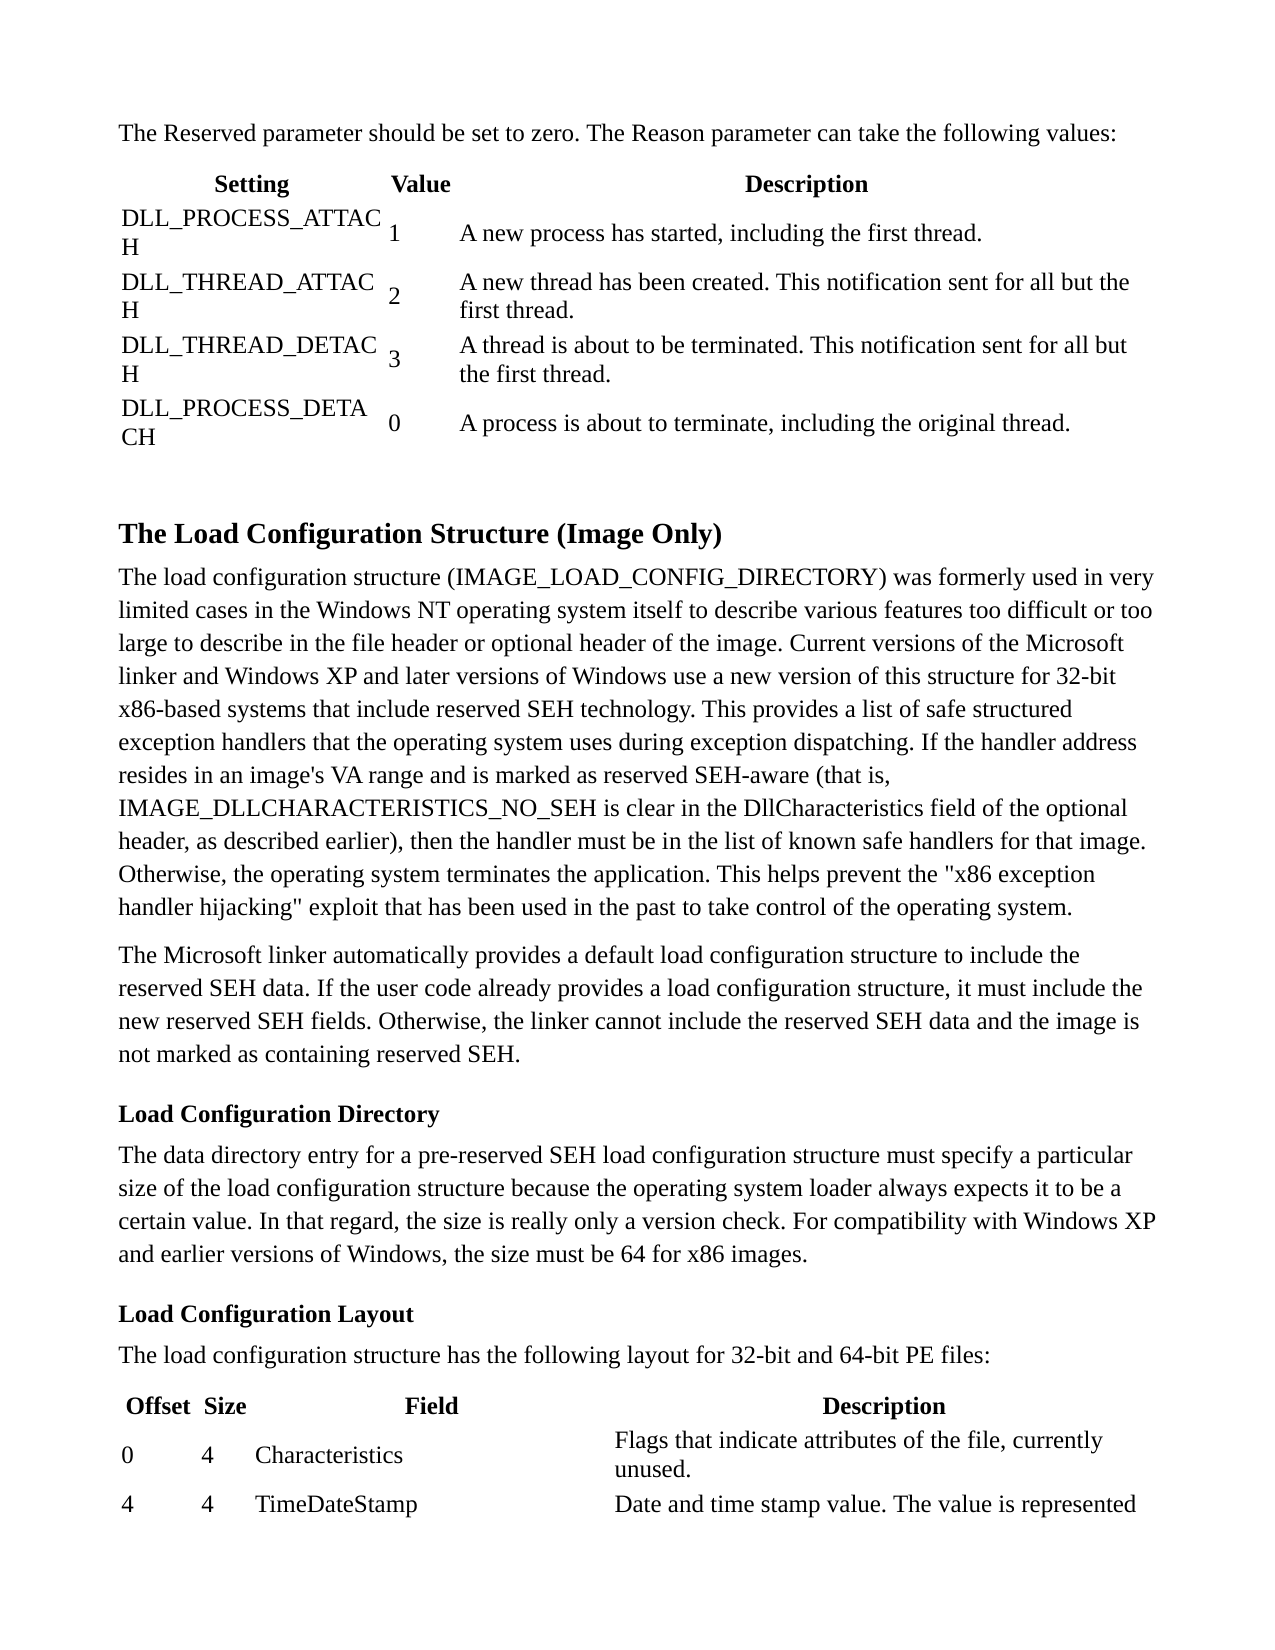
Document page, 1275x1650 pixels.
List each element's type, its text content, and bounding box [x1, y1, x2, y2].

table_header Value [385, 166, 456, 200]
table_cell 0 [118, 1423, 198, 1486]
table_cell 1 [385, 200, 456, 264]
text The data directory entry for a pre-reserved SEH load configuration structure must specify a particular size of the load configuration structure because the operating system loader always expects it to be a certain value. In that regard, the size is really only a version check. For compatibility with Windows XP and earlier versions of Windows, the size must be 64 for x86 images. [118, 1140, 1157, 1268]
table_cell Date and time stamp value. The value is represented [611, 1486, 1157, 1521]
table_cell DLL_PROCESS_DETACH [118, 390, 385, 454]
table_header Field [252, 1388, 611, 1423]
table_cell DLL_THREAD_ATTACH [118, 264, 385, 327]
table_cell Flags that indicate attributes of the file, currently unused. [611, 1423, 1157, 1486]
text The load configuration structure has the following layout for 32-bit and 64-bit PE files: [118, 1341, 1157, 1369]
subtitle The Load Configuration Structure (Image Only) [118, 516, 1157, 549]
table_cell 4 [198, 1486, 252, 1521]
table_header Setting [118, 166, 385, 200]
table_cell 3 [385, 327, 456, 390]
table_cell 4 [198, 1423, 252, 1486]
subtitle Load Configuration Directory [118, 1099, 1157, 1128]
table_cell DLL_PROCESS_ATTACH [118, 200, 385, 264]
table_cell DLL_THREAD_DETACH [118, 327, 385, 390]
table_header Description [456, 166, 1157, 200]
table_cell A thread is about to be terminated. This notification sent for all but the first thread. [456, 327, 1157, 390]
table_header Offset [118, 1388, 198, 1423]
text The Microsoft linker automatically provides a default load configuration structure to include the reserved SEH data. If the user code already provides a load configuration structure, it must include the new reserved SEH fields. Otherwise, the linker cannot include the reserved SEH data and the image is not marked as containing reserved SEH. [118, 940, 1157, 1067]
text The Reserved parameter should be set to zero. The Reason parameter can take the following values: [118, 118, 1157, 147]
table_cell A new process has started, including the first thread. [456, 200, 1157, 264]
table_header Size [198, 1388, 252, 1423]
table_header Description [611, 1388, 1157, 1423]
table_cell 0 [385, 390, 456, 454]
text The load configuration structure (IMAGE_LOAD_CONFIG_DIRECTORY) was formerly used in very limited cases in the Windows NT operating system itself to describe various features too difficult or too large to describe in the file header or optional header of the image. Current versions of the Microsoft linker and Windows XP and later versions of Windows use a new version of this structure for 32-bit x86-based systems that include reserved SEH technology. This provides a list of safe structured exception handlers that the operating system uses during exception dispatching. If the handler address resides in an image's VA range and is marked as reserved SEH-aware (that is, IMAGE_DLLCHARACTERISTICS_NO_SEH is clear in the DllCharacteristics field of the optional header, as described earlier), then the handler must be in the list of known safe handlers for that image. Otherwise, the operating system terminates the application. This helps prevent the "x86 exception handler hijacking" exploit that has been used in the past to take control of the operating system. [118, 562, 1157, 921]
table_cell 4 [118, 1486, 198, 1521]
subtitle Load Configuration Layout [118, 1299, 1157, 1328]
table_cell A new thread has been created. This notification sent for all but the first thread. [456, 264, 1157, 327]
table_cell TimeDateStamp [252, 1486, 611, 1521]
table_cell 2 [385, 264, 456, 327]
table_cell Characteristics [252, 1423, 611, 1486]
table_cell A process is about to terminate, including the original thread. [456, 390, 1157, 454]
